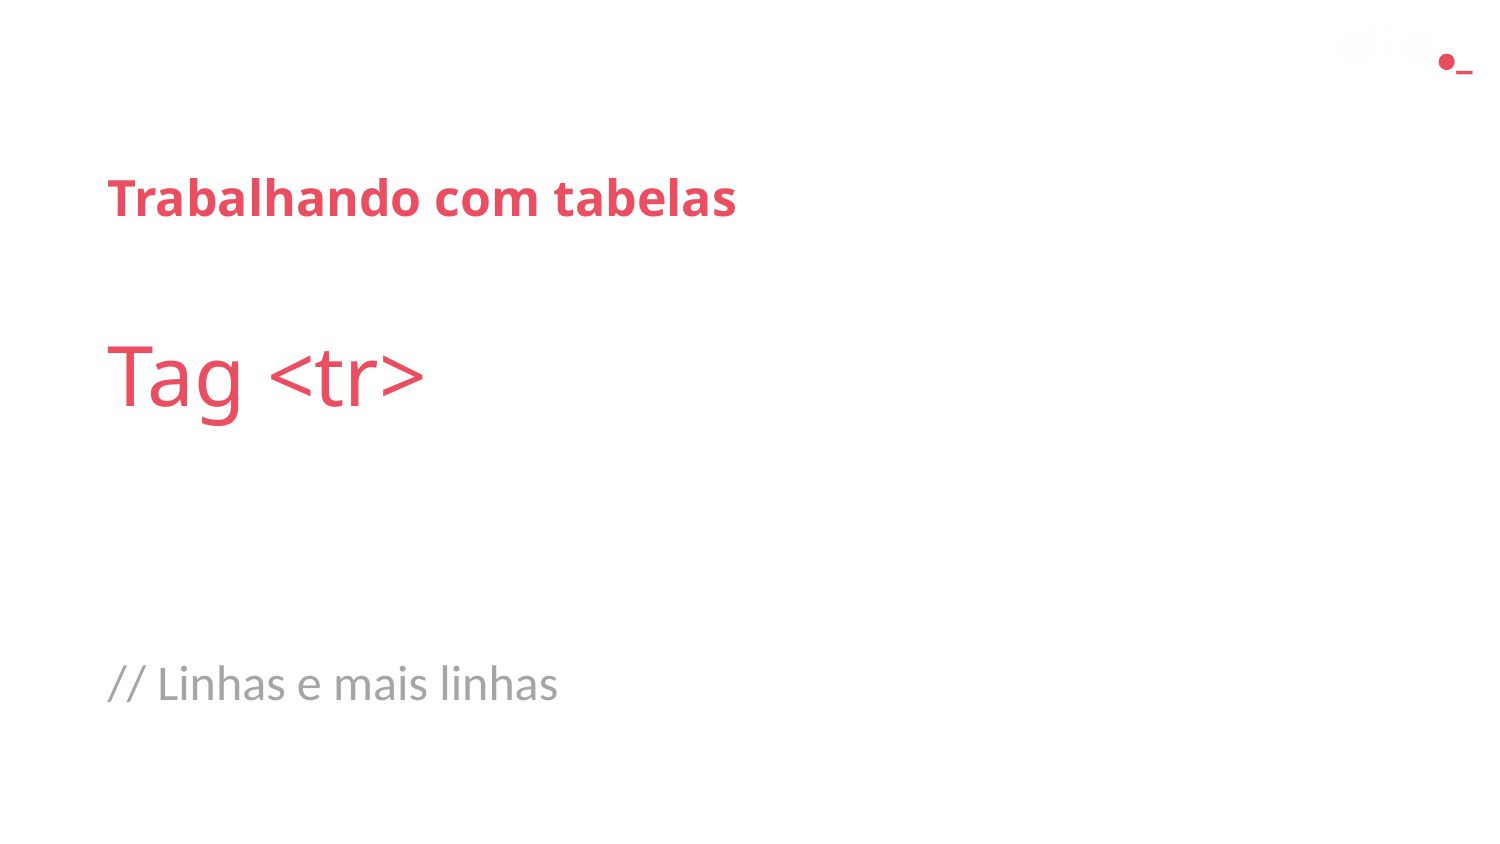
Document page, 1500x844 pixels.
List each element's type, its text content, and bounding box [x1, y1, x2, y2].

text_box // Linhas e mais linhas [92, 635, 1309, 701]
text_box Trabalhando com tabelas [92, 142, 1309, 223]
text_box Tag <tr> [92, 292, 1309, 558]
picture [1333, 19, 1473, 75]
